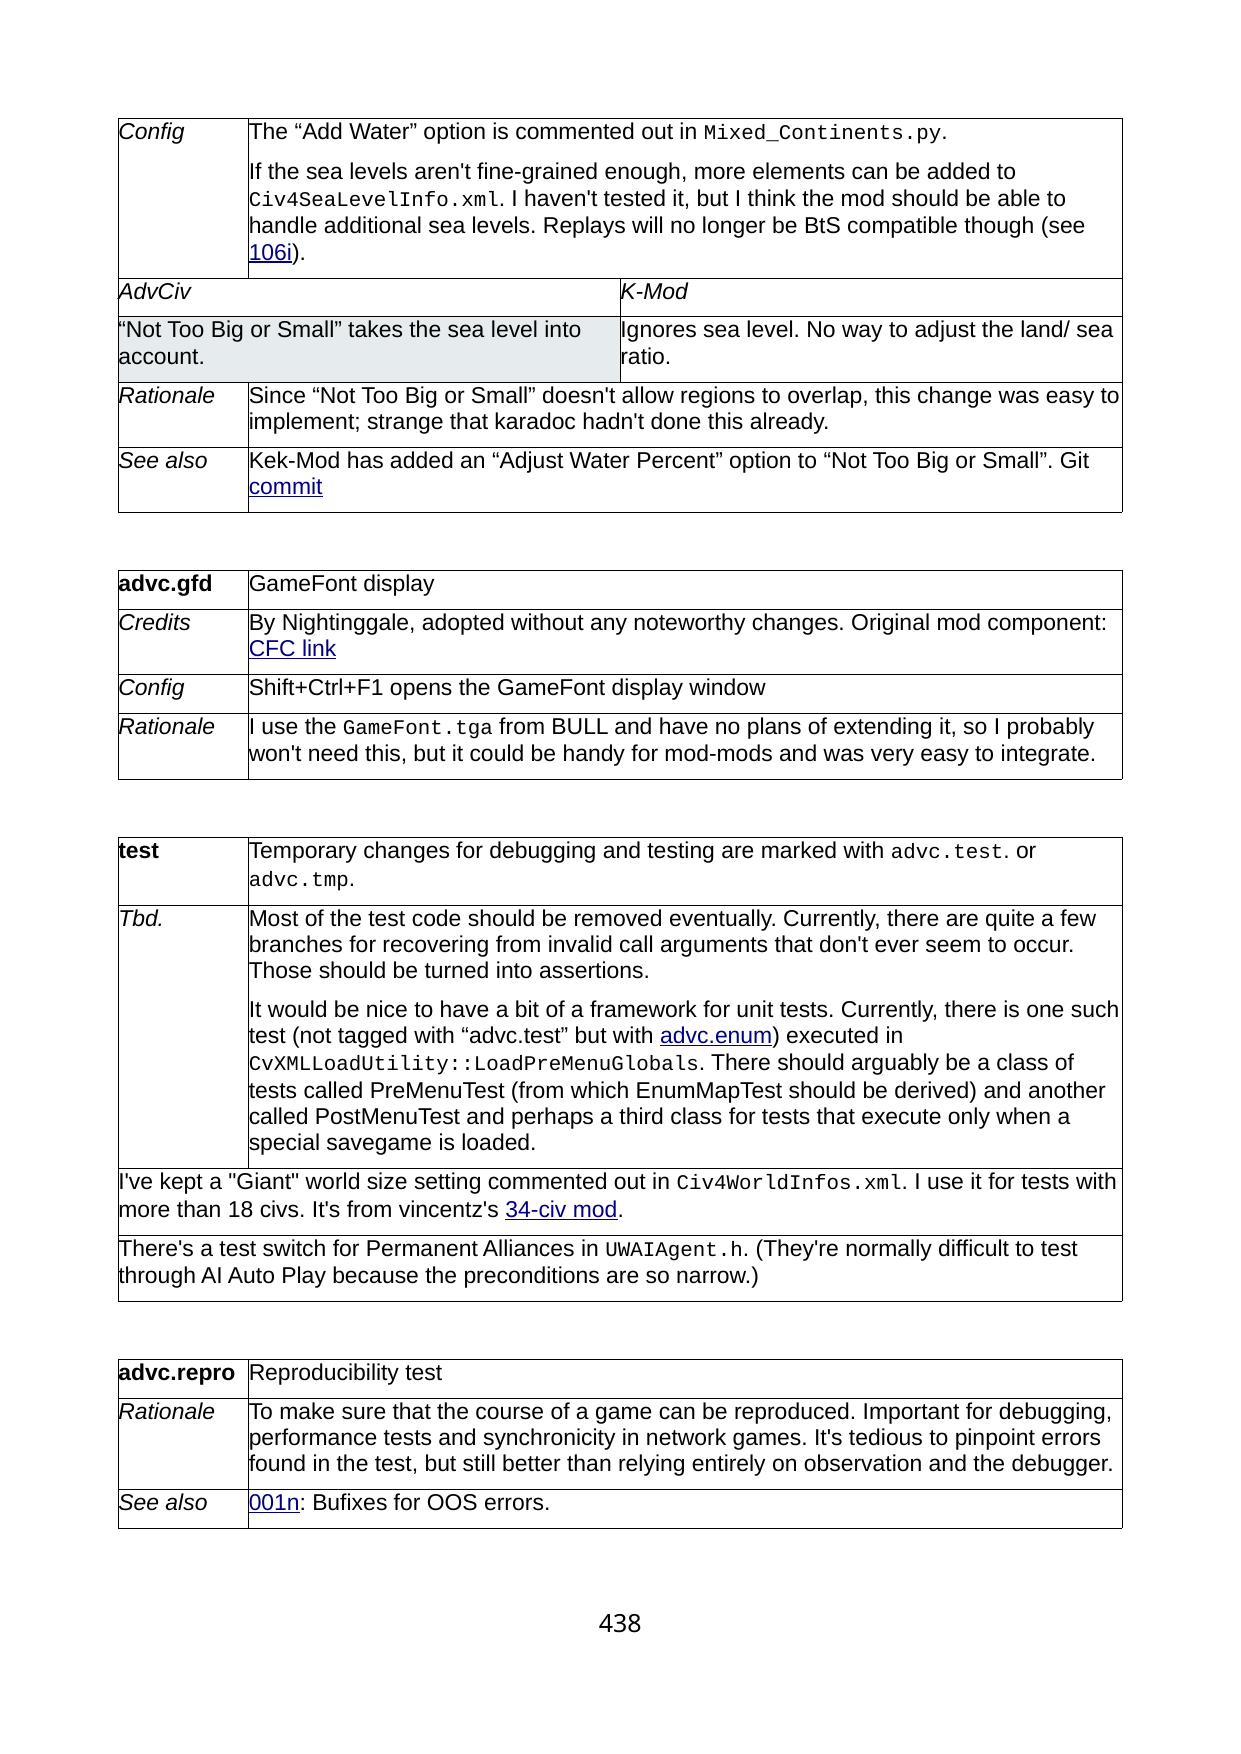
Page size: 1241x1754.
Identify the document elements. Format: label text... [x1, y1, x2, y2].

table_header advc.repro [119, 1360, 248, 1398]
table_cell Rationale [119, 383, 248, 447]
table_cell Tbd. [119, 906, 248, 1168]
table_cell By Nightinggale, adopted without any noteworthy changes. Original mod component: CFC link [249, 610, 1122, 674]
table_cell There's a test switch for Permanent Alliances in UWAIAgent.h. (They're normally difficult to test through AI Auto Play because the preconditions are so narrow.) [119, 1236, 1122, 1301]
table_header test [119, 838, 248, 904]
table_cell 001n: Bufixes for OOS errors. [249, 1490, 1122, 1528]
table_cell Rationale [119, 1399, 248, 1489]
table_cell Kek-Mod has added an “Adjust Water Percent” option to “Not Too Big or Small”. Git commit [249, 448, 1122, 512]
table_cell AdvCiv [119, 279, 620, 316]
table_cell Since “Not Too Big or Small” doesn't allow regions to overlap, this change was easy to implement; strange that karadoc hadn't done this already. [249, 383, 1122, 447]
table_cell Config [119, 119, 248, 277]
table_cell “Not Too Big or Small” takes the sea level into account. [119, 317, 620, 382]
table_cell See also [119, 1490, 248, 1528]
table_header advc.gfd [119, 571, 248, 608]
table_cell The “Add Water” option is commented out in Mixed_Continents.py. If the sea levels aren't fine-grained enough, more elements can be added to Civ4SeaLevelInfo.xml. I haven't tested it, but I think the mod should be able to handle additional sea levels. Replays will no longer be BtS compatible though (see 106i). [249, 119, 1122, 277]
table_cell I use the GameFont.tga from BULL and have no plans of extending it, so I probably won't need this, but it could be handy for mod-mods and was very easy to integrate. [249, 714, 1122, 779]
table_header GameFont display [249, 571, 1122, 608]
table_header Reproducibility test [249, 1360, 1122, 1398]
table_cell Credits [119, 610, 248, 674]
table_cell Rationale [119, 714, 248, 779]
table_cell See also [119, 448, 248, 512]
table_cell Shift+Ctrl+F1 opens the GameFont display window [249, 675, 1122, 712]
table_cell To make sure that the course of a game can be reproduced. Important for debugging, performance tests and synchronicity in network games. It's tedious to pinpoint errors found in the test, but still better than relying entirely on observation and the debugger. [249, 1399, 1122, 1489]
table_header Temporary changes for debugging and testing are marked with advc.test. or advc.tmp. [249, 838, 1122, 904]
table_cell K-Mod [621, 279, 1122, 316]
table_cell Ignores sea level. No way to adjust the land/ sea ratio. [621, 317, 1122, 382]
table_cell Config [119, 675, 248, 712]
table_cell Most of the test code should be removed eventually. Currently, there are quite a few branches for recovering from invalid call arguments that don't ever seem to occur. Those should be turned into assertions. It would be nice to have a bit of a framework for unit tests. Currently, there is one such test (not tagged with “advc.test” but with advc.enum) executed in CvXMLLoadUtility::LoadPreMenuGlobals. There should arguably be a class of tests called PreMenuTest (from which EnumMapTest should be derived) and another called PostMenuTest and perhaps a third class for tests that execute only when a special savegame is loaded. [249, 906, 1122, 1168]
table_cell I've kept a "Giant" world size setting commented out in Civ4WorldInfos.xml. I use it for tests with more than 18 civs. It's from vincentz's 34-civ mod. [119, 1169, 1122, 1234]
